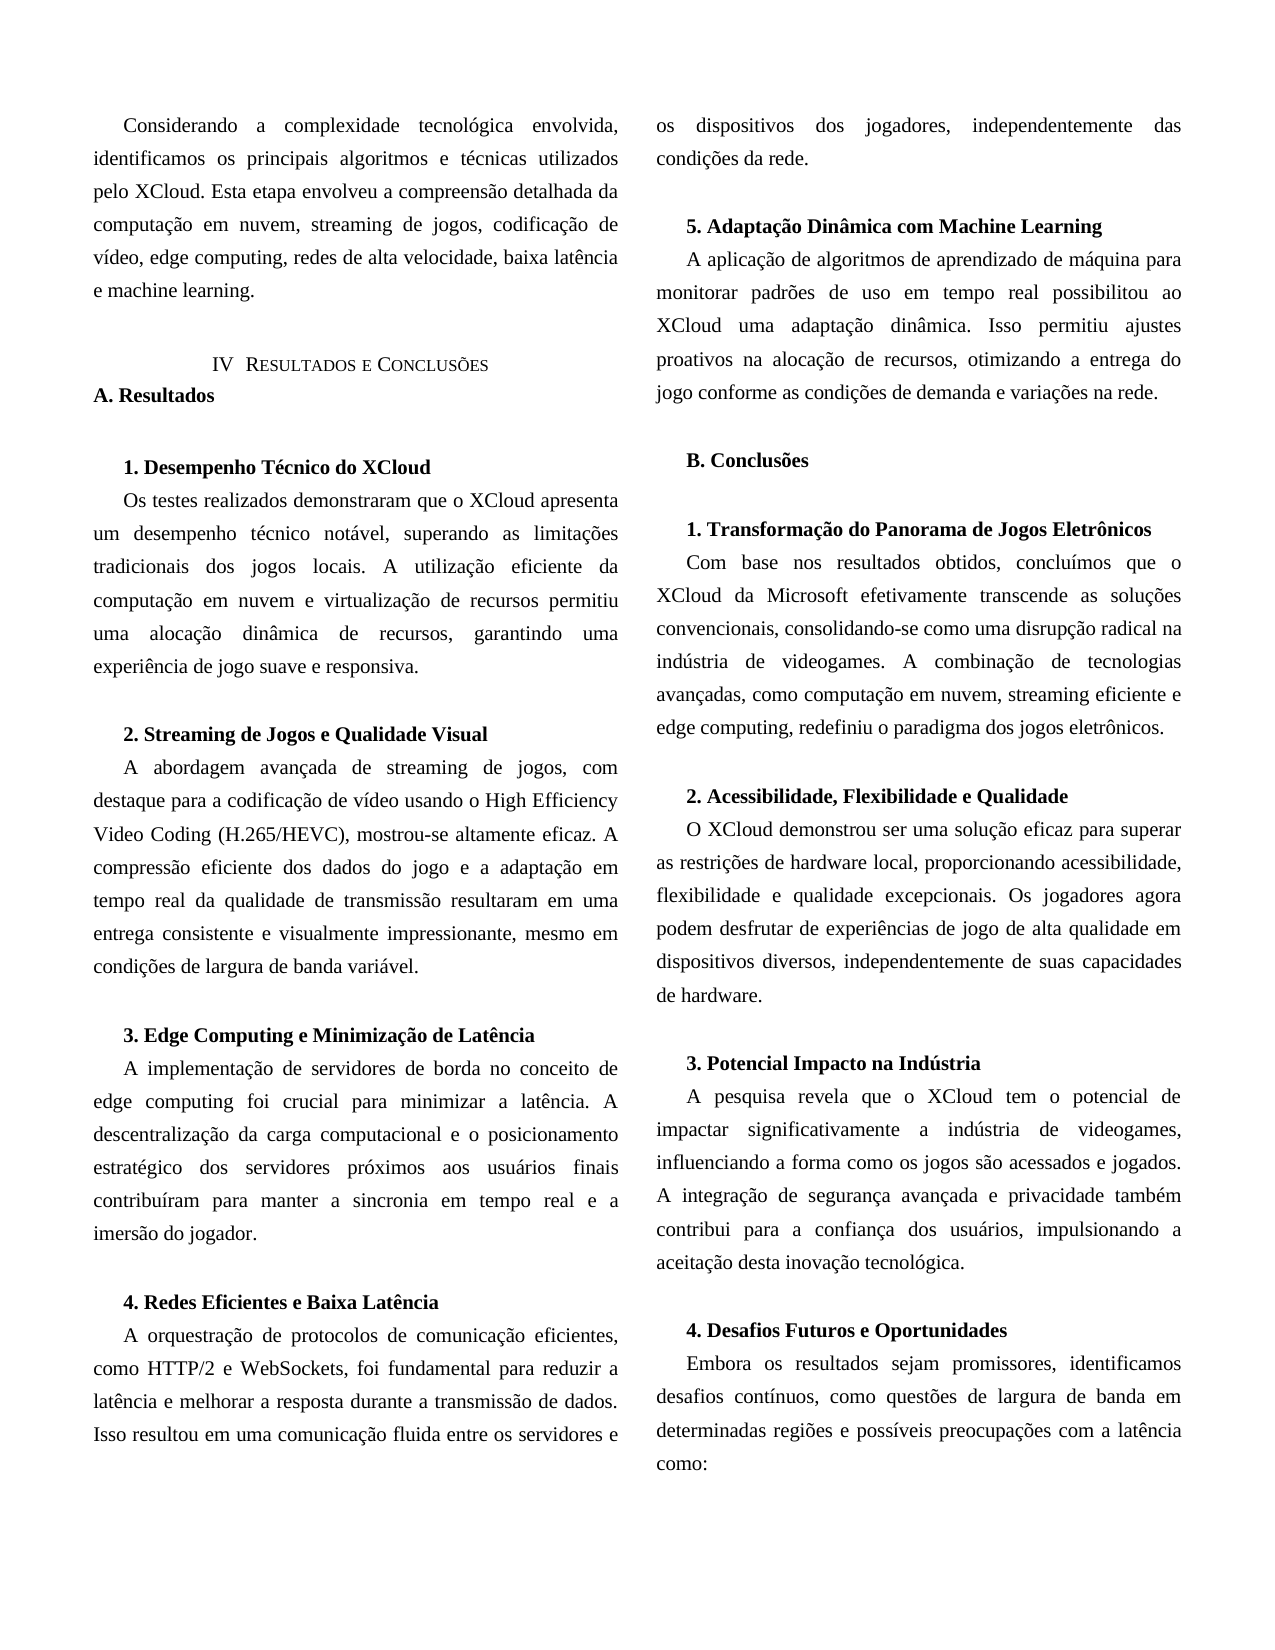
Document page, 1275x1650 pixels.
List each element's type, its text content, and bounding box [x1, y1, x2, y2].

subtitle Resultados e Conclusões [93, 352, 619, 376]
text 3. Potencial Impacto na Indústria [656, 1051, 1182, 1075]
text A pesquisa revela que o XCloud tem o potencial de impactar significativamente a indústria de videogames, influenciando a forma como os jogos são acessados e jogados. A integração de segurança avançada e privacidade também contribui para a confiança dos usuários, impulsionando a aceitação desta inovação tecnológica. [656, 1084, 1182, 1274]
text 2. Acessibilidade, Flexibilidade e Qualidade [656, 784, 1182, 808]
text Embora os resultados sejam promissores, identificamos desafios contínuos, como questões de largura de banda em determinadas regiões e possíveis preocupações com a latência como: [656, 1351, 1182, 1475]
text A implementação de servidores de borda no conceito de edge computing foi crucial para minimizar a latência. A descentralização da carga computacional e o posicionamento estratégico dos servidores próximos aos usuários finais contribuíram para manter a sincronia em tempo real e a imersão do jogador. [93, 1056, 619, 1245]
text B. Conclusões [656, 448, 1182, 472]
text 2. Streaming de Jogos e Qualidade Visual [93, 722, 619, 746]
text A. Resultados [93, 384, 619, 407]
text 4. Redes Eficientes e Baixa Latência [93, 1290, 619, 1314]
text Com base nos resultados obtidos, concluímos que o XCloud da Microsoft efetivamente transcende as soluções convencionais, consolidando-se como uma disrupção radical na indústria de videogames. A combinação de tecnologias avançadas, como computação em nuvem, streaming eficiente e edge computing, redefiniu o paradigma dos jogos eletrônicos. [656, 550, 1182, 739]
text A abordagem avançada de streaming de jogos, com destaque para a codificação de vídeo usando o High Efficiency Video Coding (H.265/HEVC), mostrou-se altamente eficaz. A compressão eficiente dos dados do jogo e a adaptação em tempo real da qualidade de transmissão resultaram em uma entrega consistente e visualmente impressionante, mesmo em condições de largura de banda variável. [93, 755, 619, 978]
text A orquestração de protocolos de comunicação eficientes, como HTTP/2 e WebSockets, foi fundamental para reduzir a latência e melhorar a resposta durante a transmissão de dados. Isso resultou em uma comunicação fluida entre os servidores e [93, 1323, 619, 1446]
text 3. Edge Computing e Minimização de Latência [93, 1022, 619, 1047]
text A aplicação de algoritmos de aprendizado de máquina para monitorar padrões de uso em tempo real possibilitou ao XCloud uma adaptação dinâmica. Isso permitiu ajustes proativos na alocação de recursos, otimizando a entrega do jogo conforme as condições de demanda e variações na rede. [656, 247, 1182, 404]
text 4. Desafios Futuros e Oportunidades [656, 1318, 1182, 1342]
text O XCloud demonstrou ser uma solução eficaz para superar as restrições de hardware local, proporcionando acessibilidade, flexibilidade e qualidade excepcionais. Os jogadores agora podem desfrutar de experiências de jogo de alta qualidade em dispositivos diversos, independentemente de suas capacidades de hardware. [656, 817, 1182, 1007]
text 5. Adaptação Dinâmica com Machine Learning [656, 214, 1182, 238]
text Os testes realizados demonstraram que o XCloud apresenta um desempenho técnico notável, superando as limitações tradicionais dos jogos locais. A utilização eficiente da computação em nuvem e virtualização de recursos permitiu uma alocação dinâmica de recursos, garantindo uma experiência de jogo suave e responsiva. [93, 488, 619, 678]
text 1. Desempenho Técnico do XCloud [93, 455, 619, 479]
text os dispositivos dos jogadores, independentemente das condições da rede. [656, 112, 1182, 170]
text Considerando a complexidade tecnológica envolvida, identificamos os principais algoritmos e técnicas utilizados pelo XCloud. Esta etapa envolveu a compreensão detalhada da computação em nuvem, streaming de jogos, codificação de vídeo, edge computing, redes de alta velocidade, baixa latência e machine learning. [93, 112, 619, 302]
text 1. Transformação do Panorama de Jogos Eletrônicos [656, 517, 1182, 541]
